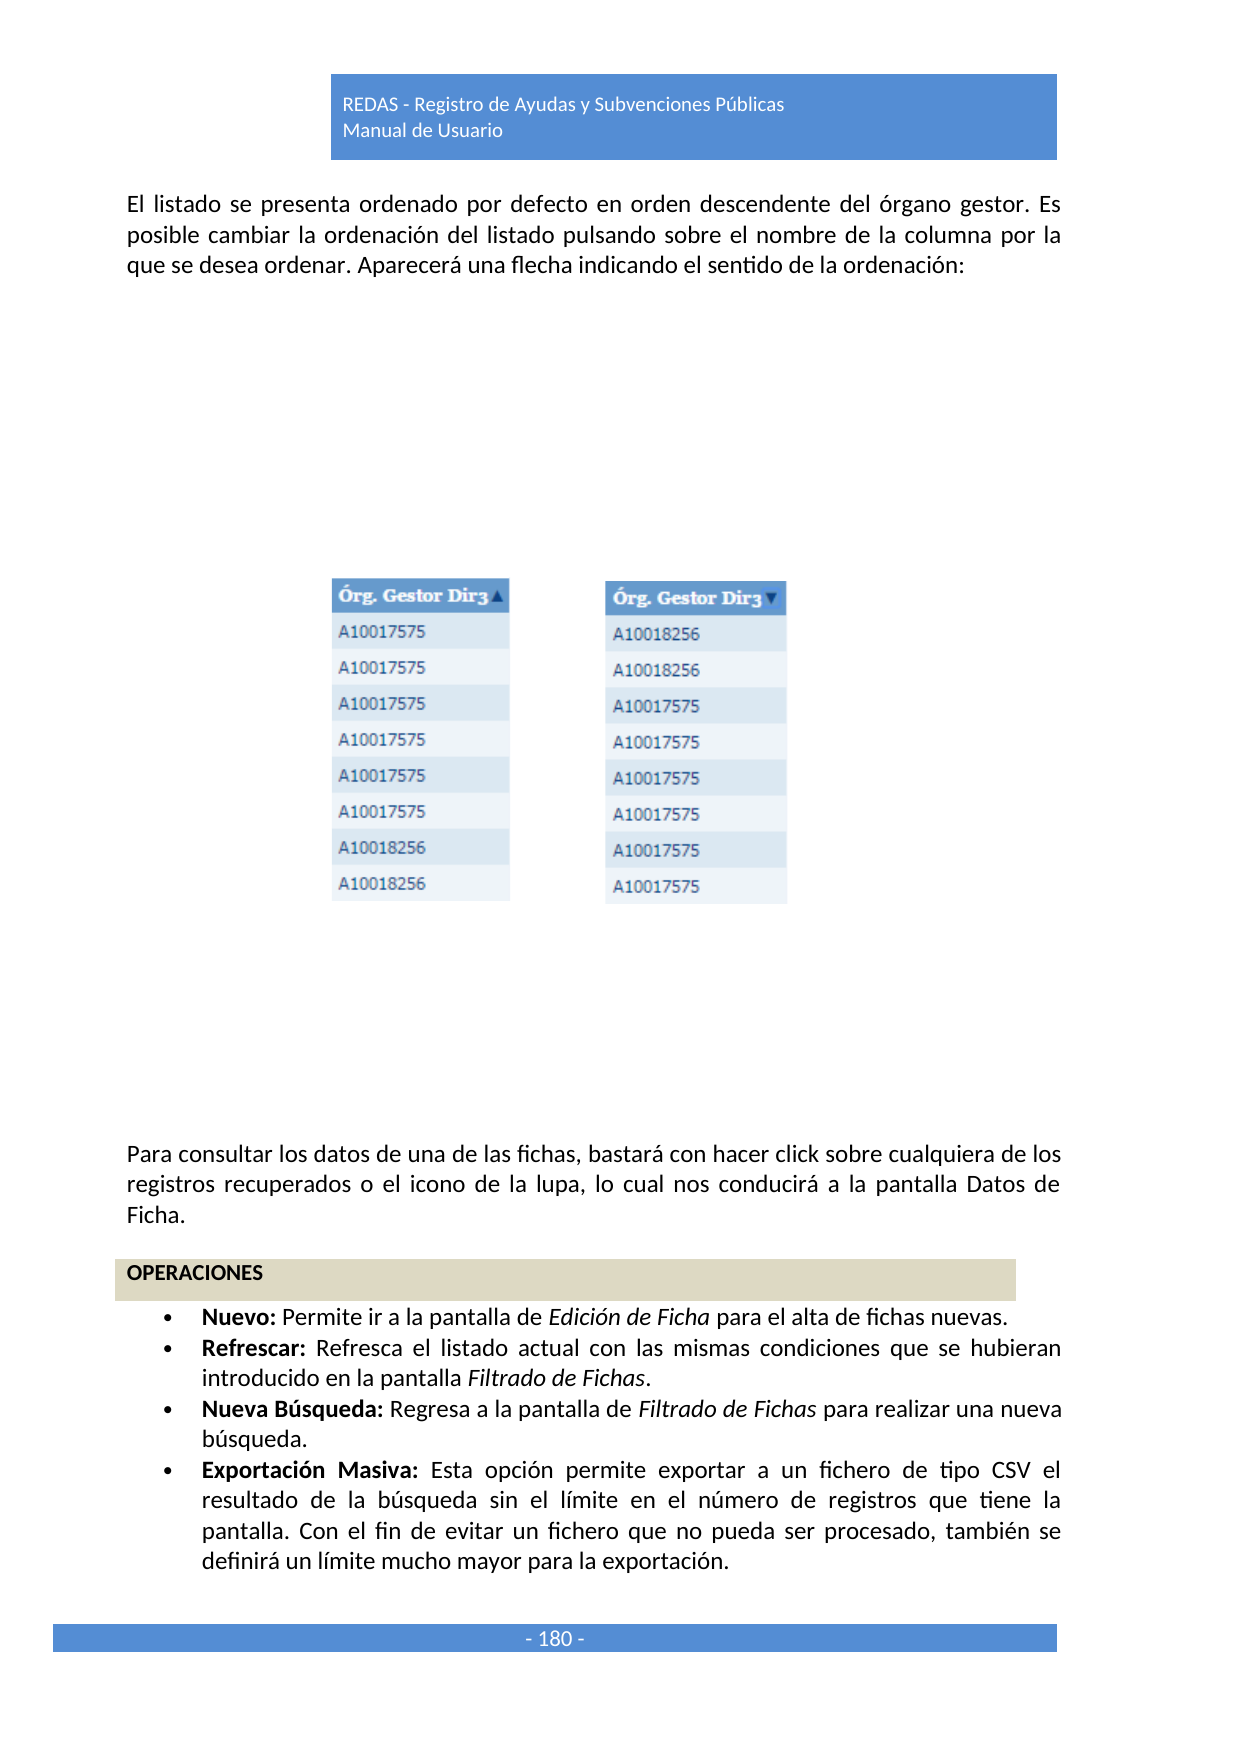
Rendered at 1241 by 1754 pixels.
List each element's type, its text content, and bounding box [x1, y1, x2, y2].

table_header OPERACIONES [115, 1259, 1016, 1301]
list Exportación Masiva: Esta opción permite exportar a un fichero de tipo CSV el resultado de la búsqueda sin el límite en el número de registros que tiene la pantalla. Con el fin de evitar un fichero que no pueda ser procesado, también se definirá un límite mucho mayor para la exportación. [164, 1454, 1062, 1576]
list Nueva Búsqueda: Regresa a la pantalla de Filtrado de Fichas para realizar una nueva búsqueda. [164, 1393, 1062, 1454]
list Nuevo: Permite ir a la pantalla de Edición de Ficha para el alta de fichas nuevas. [164, 1301, 1062, 1332]
picture [331, 577, 511, 901]
picture [604, 581, 788, 904]
list Refrescar: Refresca el listado actual con las mismas condiciones que se hubieran introducido en la pantalla Filtrado de Fichas. [164, 1332, 1062, 1393]
text El listado se presenta ordenado por defecto en orden descendente del órgano gestor. Es posible cambiar la ordenación del listado pulsando sobre el nombre de la columna por la que se desea ordenar. Aparecerá una flecha indicando el sentido de la ordenación: [127, 188, 1062, 280]
text Para consultar los datos de una de las fichas, bastará con hacer click sobre cualquiera de los registros recuperados o el icono de la lupa, lo cual nos conducirá a la pantalla Datos de Ficha. [127, 1138, 1062, 1229]
